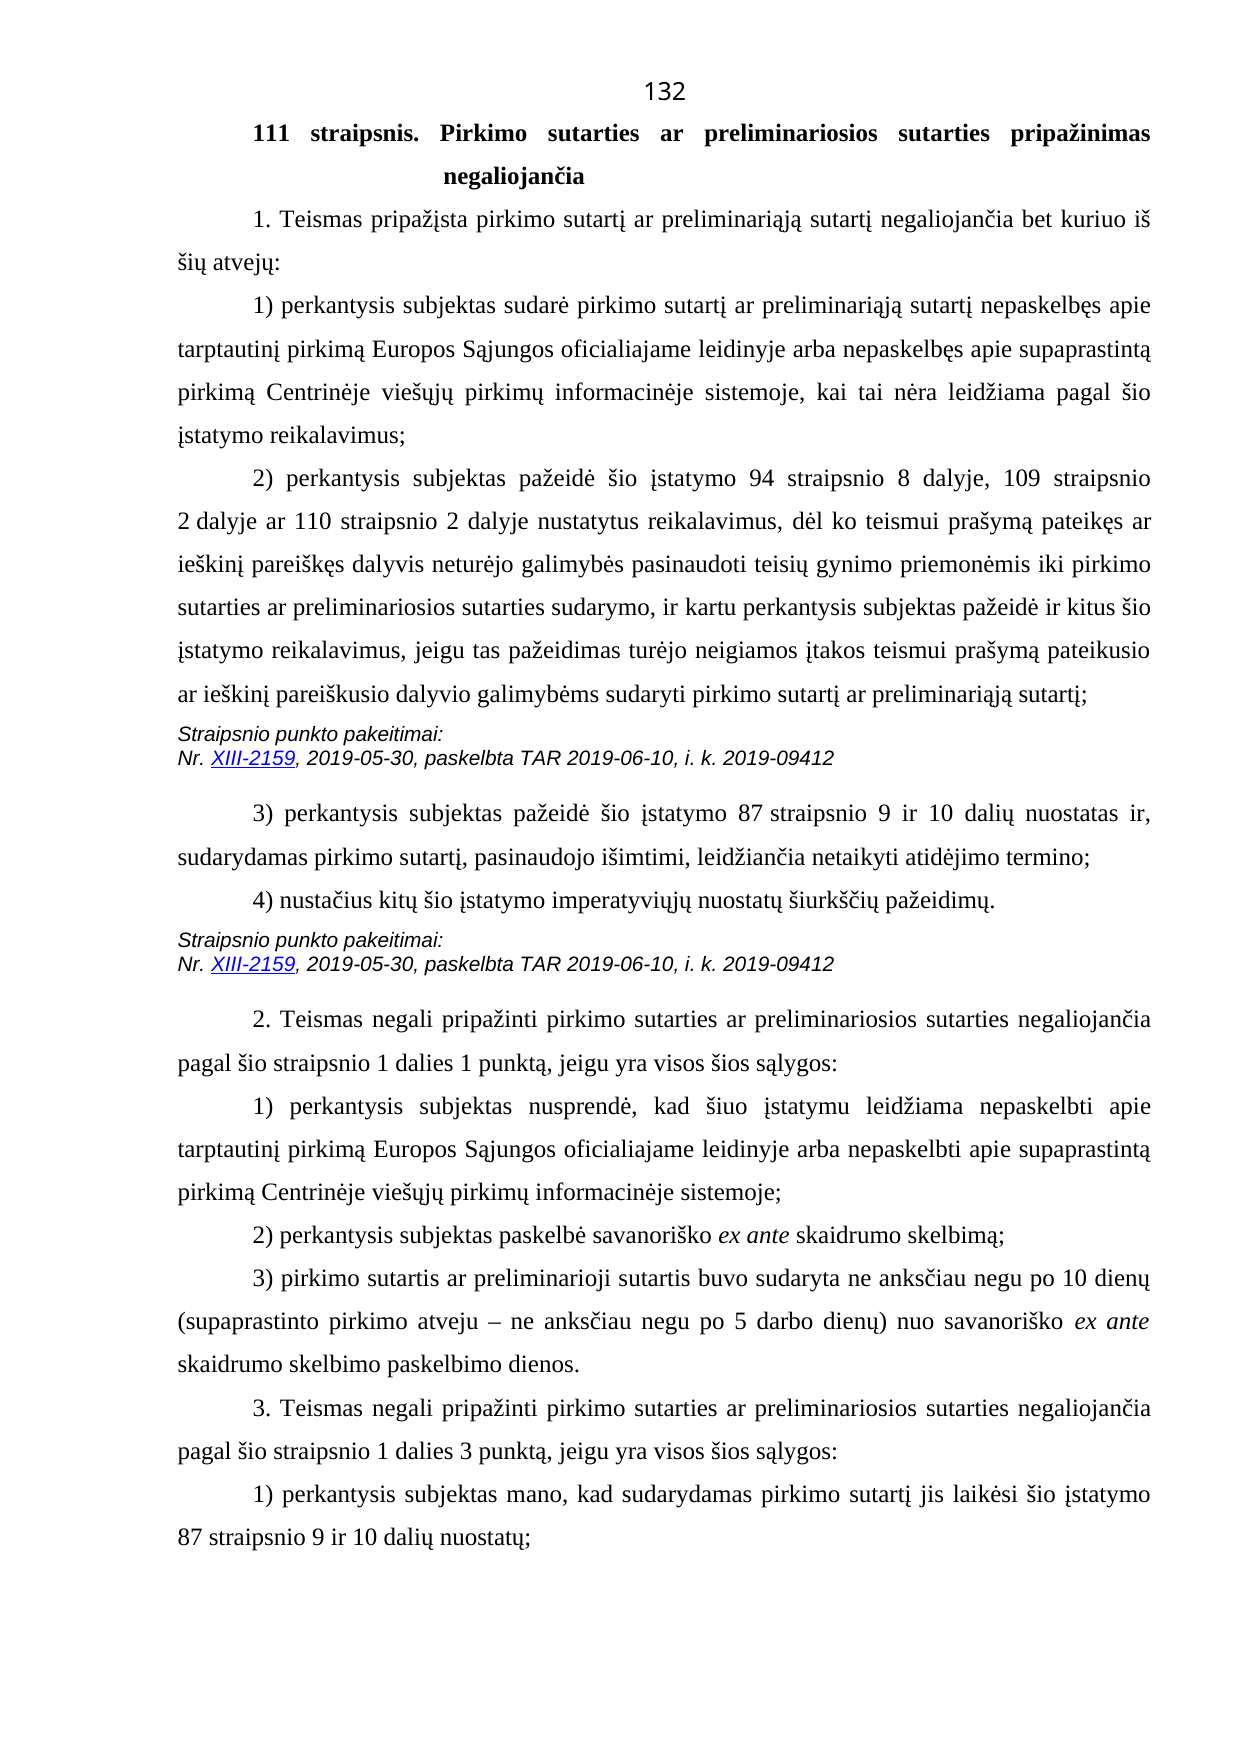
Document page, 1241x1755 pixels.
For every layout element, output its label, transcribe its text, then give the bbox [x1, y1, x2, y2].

text Nr. XIII-2159, 2019-05-30, paskelbta TAR 2019-06-10, i. k. 2019-09412 [177, 952, 1152, 976]
text 3) perkantysis subjektas pažeidė šio įstatymo 87 straipsnio 9 ir 10 dalių nuostatas ir, sudarydamas pirkimo sutartį, pasinaudojo išimtimi, leidžiančia netaikyti atidėjimo termino; [177, 798, 1152, 870]
text 111 straipsnis. Pirkimo sutarties ar preliminariosios sutarties pripažinimas negaliojančia [252, 118, 1152, 190]
text 3) pirkimo sutartis ar preliminarioji sutartis buvo sudaryta ne anksčiau negu po 10 dienų (supaprastinto pirkimo atveju – ne anksčiau negu po 5 darbo dienų) nuo savanoriško ex ante skaidrumo skelbimo paskelbimo dienos. [177, 1263, 1152, 1378]
text 2) perkantysis subjektas paskelbė savanoriško ex ante skaidrumo skelbimą; [177, 1220, 1152, 1249]
text Nr. XIII-2159, 2019-05-30, paskelbta TAR 2019-06-10, i. k. 2019-09412 [177, 746, 1152, 770]
text 1) perkantysis subjektas nusprendė, kad šiuo įstatymu leidžiama nepaskelbti apie tarptautinį pirkimą Europos Sąjungos oficialiajame leidinyje arba nepaskelbti apie supaprastintą pirkimą Centrinėje viešųjų pirkimų informacinėje sistemoje; [177, 1091, 1152, 1206]
text 2) perkantysis subjektas pažeidė šio įstatymo 94 straipsnio 8 dalyje, 109 straipsnio 2 dalyje ar 110 straipsnio 2 dalyje nustatytus reikalavimus, dėl ko teismui prašymą pateikęs ar ieškinį pareiškęs dalyvis neturėjo galimybės pasinaudoti teisių gynimo priemonėmis iki pirkimo sutarties ar preliminariosios sutarties sudarymo, ir kartu perkantysis subjektas pažeidė ir kitus šio įstatymo reikalavimus, jeigu tas pažeidimas turėjo neigiamos įtakos teismui prašymą pateikusio ar ieškinį pareiškusio dalyvio galimybėms sudaryti pirkimo sutartį ar preliminariąją sutartį; [177, 463, 1152, 707]
text 2. Teismas negali pripažinti pirkimo sutarties ar preliminariosios sutarties negaliojančia pagal šio straipsnio 1 dalies 1 punktą, jeigu yra visos šios sąlygos: [177, 1004, 1152, 1076]
text 1. Teismas pripažįsta pirkimo sutartį ar preliminariąją sutartį negaliojančia bet kuriuo iš šių atvejų: [177, 204, 1152, 276]
text 1) perkantysis subjektas sudarė pirkimo sutartį ar preliminariąją sutartį nepaskelbęs apie tarptautinį pirkimą Europos Sąjungos oficialiajame leidinyje arba nepaskelbęs apie supaprastintą pirkimą Centrinėje viešųjų pirkimų informacinėje sistemoje, kai tai nėra leidžiama pagal šio įstatymo reikalavimus; [177, 291, 1152, 449]
text 3. Teismas negali pripažinti pirkimo sutarties ar preliminariosios sutarties negaliojančia pagal šio straipsnio 1 dalies 3 punktą, jeigu yra visos šios sąlygos: [177, 1393, 1152, 1464]
text 4) nustačius kitų šio įstatymo imperatyviųjų nuostatų šiurkščių pažeidimų. [177, 885, 1152, 913]
text Straipsnio punkto pakeitimai: [177, 722, 1152, 746]
text Straipsnio punkto pakeitimai: [177, 928, 1152, 952]
text 1) perkantysis subjektas mano, kad sudarydamas pirkimo sutartį jis laikėsi šio įstatymo 87 straipsnio 9 ir 10 dalių nuostatų; [177, 1479, 1152, 1551]
